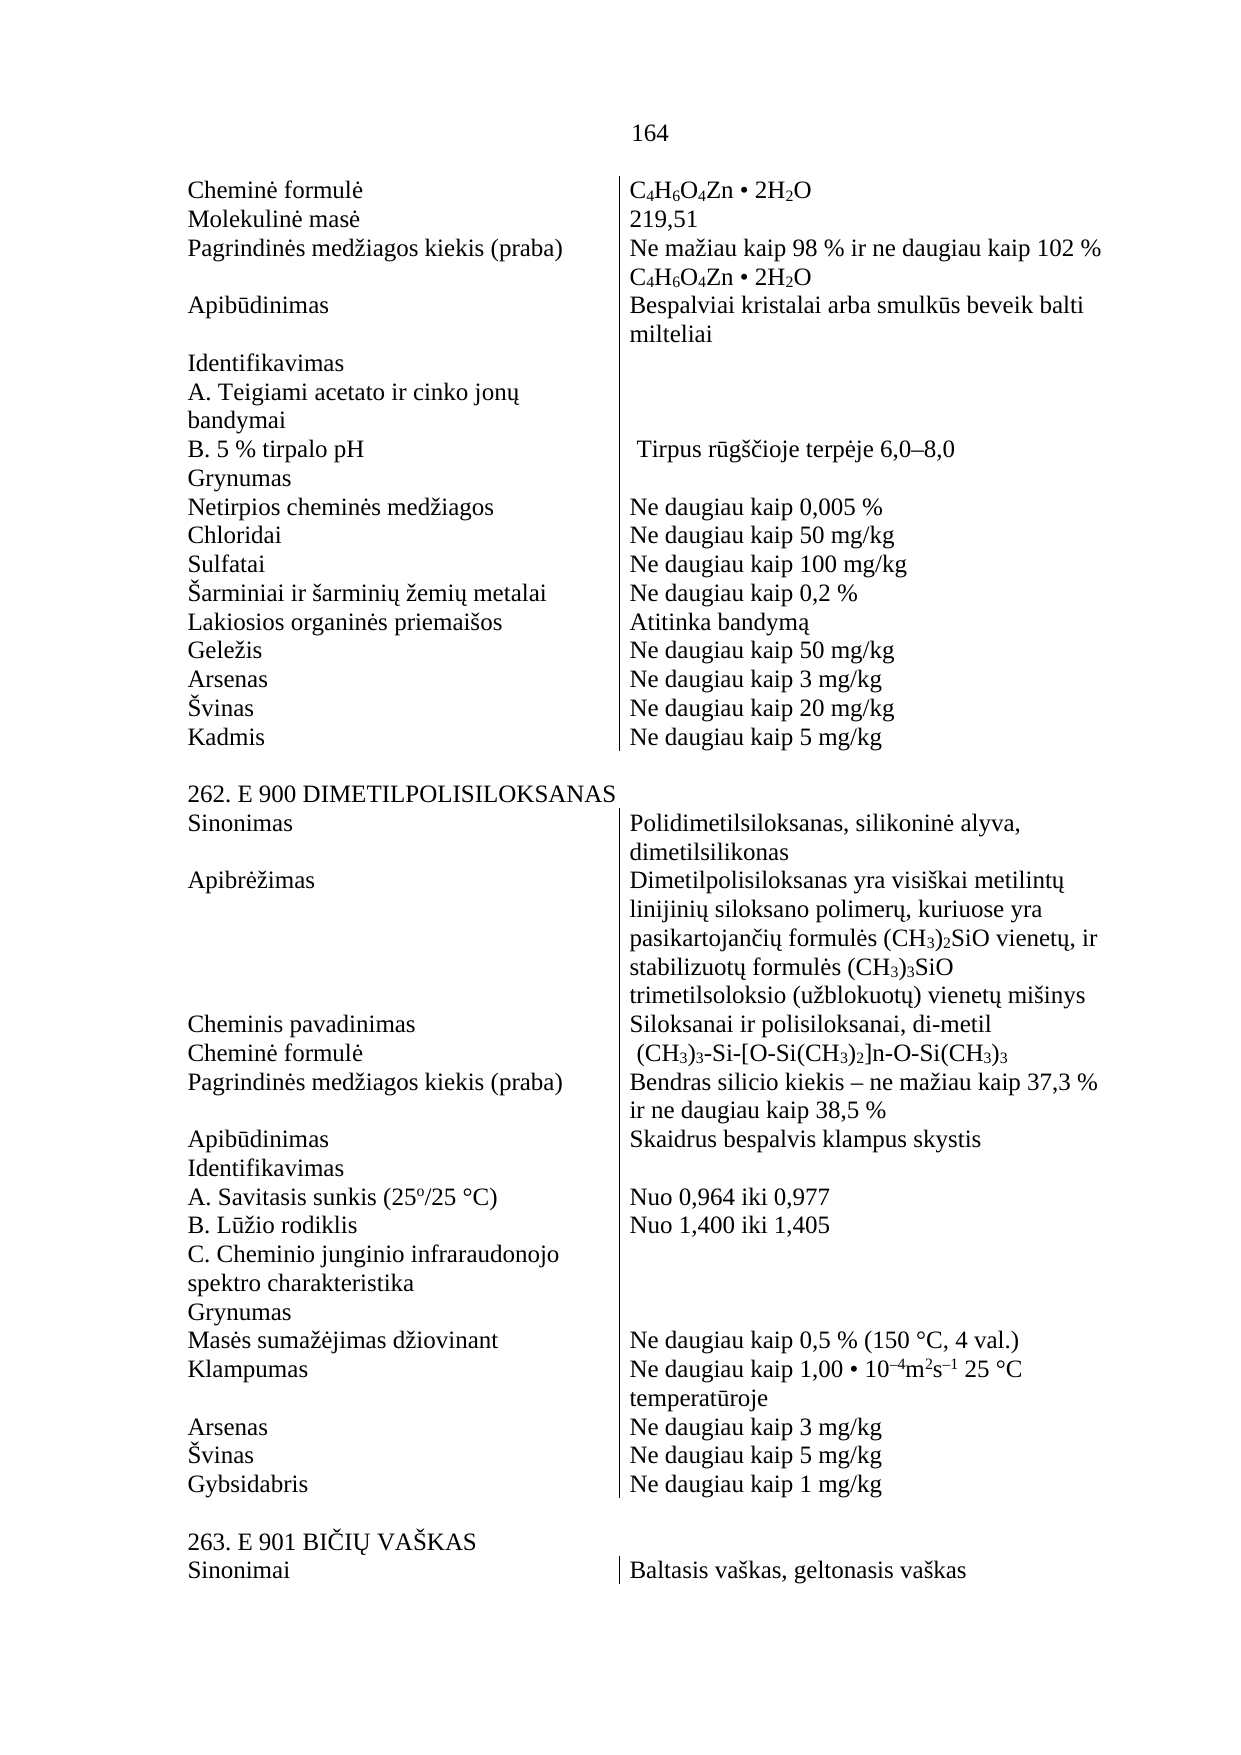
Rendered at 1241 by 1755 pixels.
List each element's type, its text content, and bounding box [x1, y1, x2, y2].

table_cell 262. E 900 DIMETILPOLISILOKSANAS [177, 751, 1122, 808]
table_cell Chloridai [177, 521, 619, 549]
table_cell A. Savitasis sunkis (25o/25 °C) [177, 1182, 619, 1211]
table_cell (CH3)3-Si-[O-Si(CH3)2]n-O-Si(CH3)3 [620, 1038, 1122, 1067]
table_cell Identifikavimas [177, 1153, 619, 1182]
table_cell 263. E 901 BIČIŲ VAŠKAS [177, 1498, 1122, 1556]
table_cell Cheminis pavadinimas [177, 1009, 619, 1038]
table_cell Cheminė formulė [177, 1038, 619, 1067]
table_cell [620, 463, 1122, 492]
table_cell Apibrėžimas [177, 866, 619, 1009]
table_cell [620, 1239, 1122, 1297]
table_cell Ne daugiau kaip 1 mg/kg [620, 1469, 1122, 1498]
table_cell [620, 1153, 1122, 1182]
table_cell [620, 377, 1122, 434]
table_cell Nuo 1,400 iki 1,405 [620, 1211, 1122, 1239]
table_cell Gybsidabris [177, 1469, 619, 1498]
table_cell Kadmis [177, 722, 619, 751]
table_cell Švinas [177, 693, 619, 722]
table_cell Pagrindinės medžiagos kiekis (praba) [177, 1067, 619, 1124]
table_cell Molekulinė masė [177, 204, 619, 233]
table_cell Sulfatai [177, 549, 619, 578]
table_cell Netirpios cheminės medžiagos [177, 492, 619, 521]
table_cell Tirpus rūgščioje terpėje 6,0–8,0 [620, 434, 1122, 463]
table_cell Ne mažiau kaip 98 % ir ne daugiau kaip 102 % C4H6O4Zn • 2H2O [620, 233, 1122, 291]
table_cell Polidimetilsiloksanas, silikoninė alyva, dimetilsilikonas [620, 808, 1122, 866]
table_cell Bespalviai kristalai arba smulkūs beveik balti milteliai [620, 291, 1122, 348]
table_cell Klampumas [177, 1354, 619, 1412]
table_cell Identifikavimas [177, 348, 619, 377]
table_cell Ne daugiau kaip 3 mg/kg [620, 1412, 1122, 1441]
table_cell Ne daugiau kaip 100 mg/kg [620, 549, 1122, 578]
table_cell Ne daugiau kaip 5 mg/kg [620, 1441, 1122, 1469]
table_cell Ne daugiau kaip 50 mg/kg [620, 636, 1122, 664]
table_cell Bendras silicio kiekis – ne mažiau kaip 37,3 % ir ne daugiau kaip 38,5 % [620, 1067, 1122, 1124]
table_cell Ne daugiau kaip 3 mg/kg [620, 664, 1122, 693]
table_cell Ne daugiau kaip 0,2 % [620, 578, 1122, 607]
table_cell Pagrindinės medžiagos kiekis (praba) [177, 233, 619, 291]
table_cell C4H6O4Zn • 2H2O [620, 176, 1122, 204]
table_cell Ne daugiau kaip 1,00 • 10–4m2s–1 25 °C temperatūroje [620, 1354, 1122, 1412]
table_cell Atitinka bandymą [620, 607, 1122, 636]
table_cell Nuo 0,964 iki 0,977 [620, 1182, 1122, 1211]
table_cell Šarminiai ir šarminių žemių metalai [177, 578, 619, 607]
table_cell Sinonimai [177, 1556, 619, 1584]
table_cell Dimetilpolisiloksanas yra visiškai metilintų linijinių siloksano polimerų, kuriuose yra pasikartojančių formulės (CH3)2SiO vienetų, ir stabilizuotų formulės (CH3)3SiO trimetilsoloksio (užblokuotų) vienetų mišinys [620, 866, 1122, 1009]
table_cell Ne daugiau kaip 20 mg/kg [620, 693, 1122, 722]
table_cell Ne daugiau kaip 5 mg/kg [620, 722, 1122, 751]
table_cell B. Lūžio rodiklis [177, 1211, 619, 1239]
table_cell [620, 348, 1122, 377]
table_cell Ne daugiau kaip 0,5 % (150 °C, 4 val.) [620, 1326, 1122, 1354]
table_cell Sinonimas [177, 808, 619, 866]
table_cell Grynumas [177, 1297, 619, 1326]
table_cell Ne daugiau kaip 50 mg/kg [620, 521, 1122, 549]
table_cell B. 5 % tirpalo pH [177, 434, 619, 463]
table_cell Apibūdinimas [177, 291, 619, 348]
table_cell Cheminė formulė [177, 176, 619, 204]
table_cell Baltasis vaškas, geltonasis vaškas [620, 1556, 1122, 1584]
table_cell Ne daugiau kaip 0,005 % [620, 492, 1122, 521]
table_cell 219,51 [620, 204, 1122, 233]
table_cell Apibūdinimas [177, 1124, 619, 1153]
table_cell Skaidrus bespalvis klampus skystis [620, 1124, 1122, 1153]
table_cell Masės sumažėjimas džiovinant [177, 1326, 619, 1354]
table_cell A. Teigiami acetato ir cinko jonų bandymai [177, 377, 619, 434]
table_cell Geležis [177, 636, 619, 664]
table_cell C. Cheminio junginio infraraudonojo spektro charakteristika [177, 1239, 619, 1297]
table_cell Arsenas [177, 664, 619, 693]
table_cell Švinas [177, 1441, 619, 1469]
table_cell Arsenas [177, 1412, 619, 1441]
table_cell Grynumas [177, 463, 619, 492]
table_cell Siloksanai ir polisiloksanai, di-metil [620, 1009, 1122, 1038]
table_cell [620, 1297, 1122, 1326]
table_cell Lakiosios organinės priemaišos [177, 607, 619, 636]
